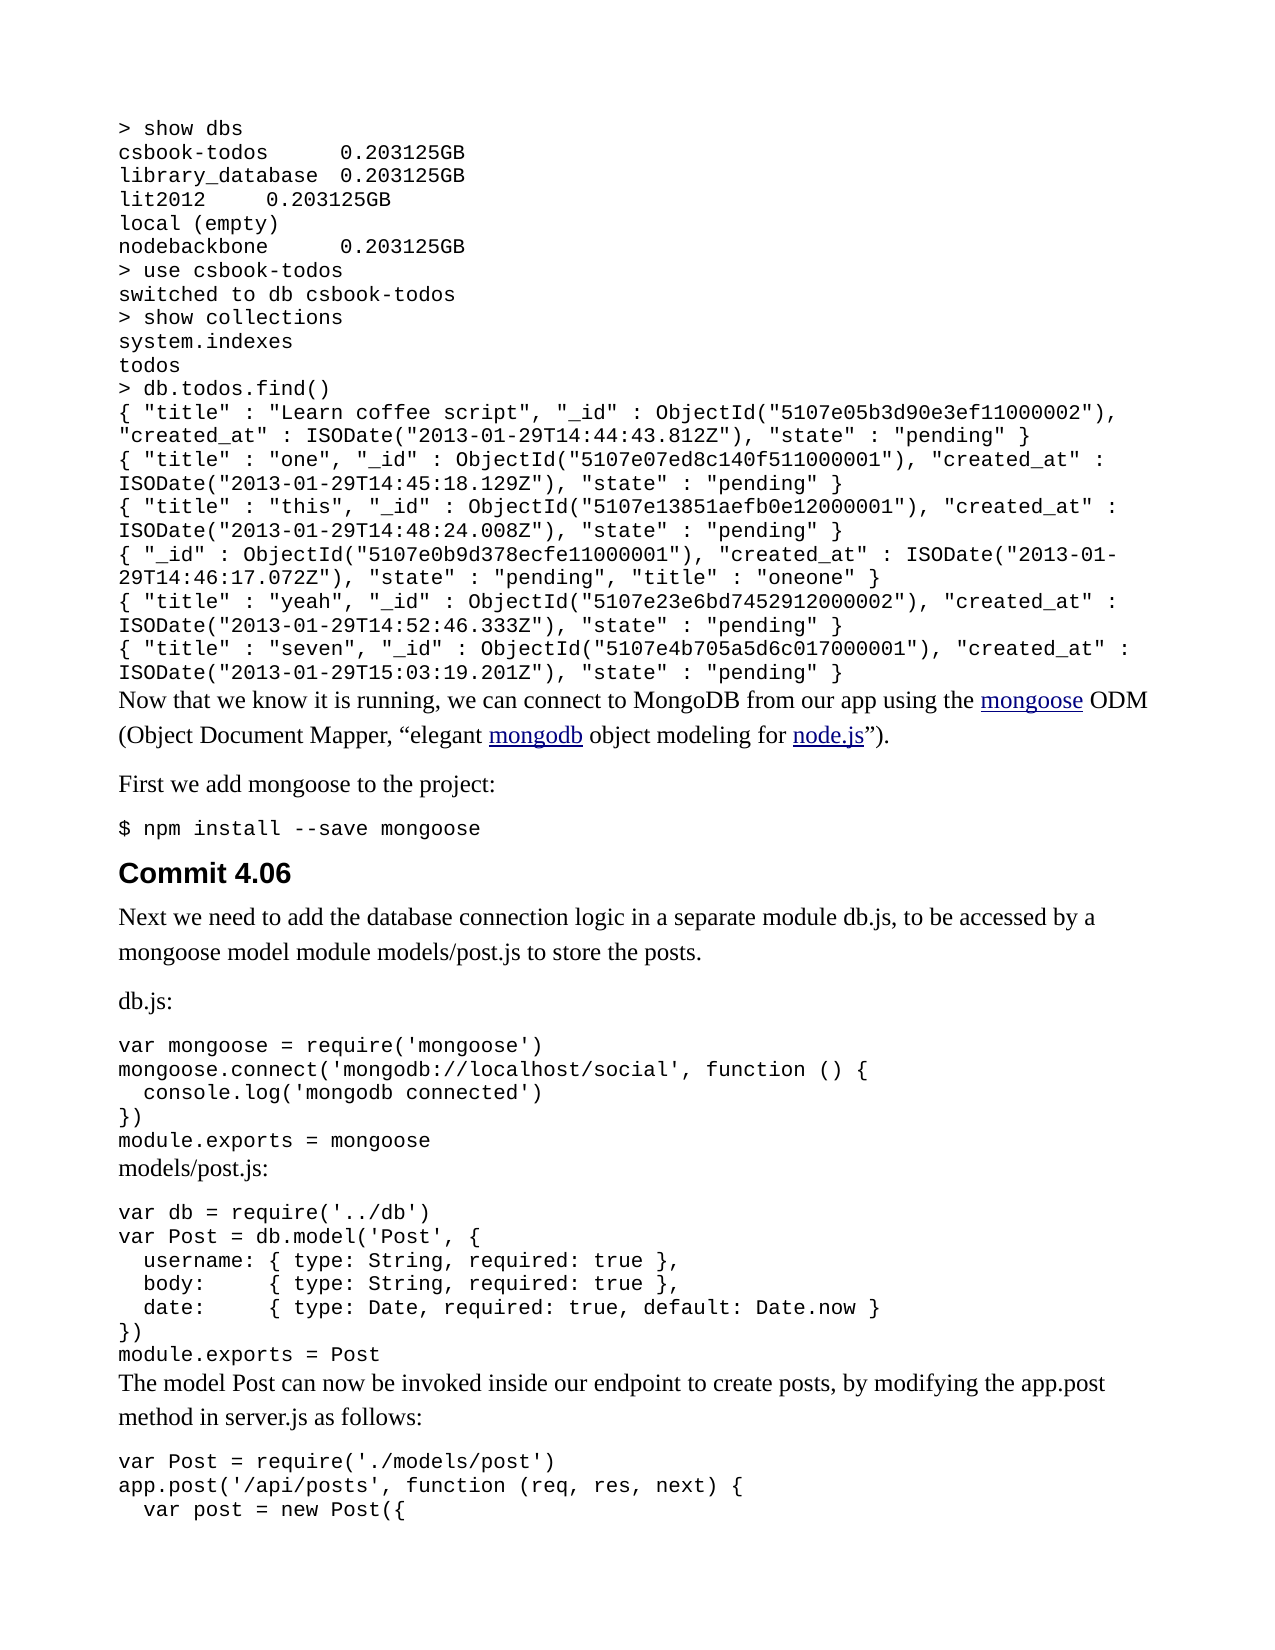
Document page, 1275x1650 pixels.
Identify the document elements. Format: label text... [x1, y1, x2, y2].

text module.exports = mongoose [118, 1130, 1157, 1153]
text { "title" : "seven", "_id" : ObjectId("5107e4b705a5d6c017000001"), "created_at" : ISODate("2013-01-29T15:03:19.201Z"), "state" : "pending" } [118, 638, 1157, 686]
text username: { type: String, required: true }, [118, 1250, 1157, 1273]
text system.indexes [118, 331, 1157, 354]
text var post = new Post({ [118, 1499, 1157, 1522]
text local (empty) [118, 213, 1157, 236]
text First we add mongoose to the project: [118, 769, 1157, 798]
text csbook-todos 0.203125GB [118, 142, 1157, 165]
text > show collections [118, 307, 1157, 331]
text console.log('mongodb connected') [118, 1082, 1157, 1106]
text The model Post can now be invoked inside our endpoint to create posts, by modifying the app.post method in server.js as follows: [118, 1368, 1157, 1431]
text { "title" : "Learn coffee script", "_id" : ObjectId("5107e05b3d90e3ef11000002"), "created_at" : ISODate("2013-01-29T14:44:43.812Z"), "state" : "pending" } [118, 402, 1157, 449]
text date: { type: Date, required: true, default: Date.now } [118, 1297, 1157, 1321]
text }) [118, 1106, 1157, 1130]
subtitle Commit 4.06 [118, 856, 1157, 890]
text models/post.js: [118, 1153, 1157, 1182]
text { "title" : "one", "_id" : ObjectId("5107e07ed8c140f511000001"), "created_at" : ISODate("2013-01-29T14:45:18.129Z"), "state" : "pending" } [118, 449, 1157, 496]
text module.exports = Post [118, 1344, 1157, 1368]
text library_database 0.203125GB [118, 165, 1157, 189]
text var Post = require('./models/post') [118, 1451, 1157, 1475]
text { "_id" : ObjectId("5107e0b9d378ecfe11000001"), "created_at" : ISODate("2013-01-29T14:46:17.072Z"), "state" : "pending", "title" : "oneone" } [118, 544, 1157, 591]
text Now that we know it is running, we can connect to MongoDB from our app using the mongoose ODM (Object Document Mapper, “elegant mongodb object modeling for node.js”). [118, 686, 1157, 749]
text db.js: [118, 986, 1157, 1015]
text var mongoose = require('mongoose') [118, 1035, 1157, 1059]
text lit2012 0.203125GB [118, 189, 1157, 213]
text switched to db csbook-todos [118, 284, 1157, 307]
text Next we need to add the database connection logic in a separate module db.js, to be accessed by a mongoose model module models/post.js to store the posts. [118, 902, 1157, 966]
text > use csbook-todos [118, 260, 1157, 284]
text todos [118, 354, 1157, 378]
text mongoose.connect('mongodb://localhost/social', function () { [118, 1059, 1157, 1082]
text nodebackbone 0.203125GB [118, 236, 1157, 260]
text app.post('/api/posts', function (req, res, next) { [118, 1475, 1157, 1499]
text var db = require('../db') [118, 1202, 1157, 1226]
text { "title" : "yeah", "_id" : ObjectId("5107e23e6bd7452912000002"), "created_at" : ISODate("2013-01-29T14:52:46.333Z"), "state" : "pending" } [118, 591, 1157, 638]
text > show dbs [118, 118, 1157, 142]
text }) [118, 1321, 1157, 1344]
text { "title" : "this", "_id" : ObjectId("5107e13851aefb0e12000001"), "created_at" : ISODate("2013-01-29T14:48:24.008Z"), "state" : "pending" } [118, 496, 1157, 544]
text body: { type: String, required: true }, [118, 1273, 1157, 1297]
text $ npm install --save mongoose [118, 818, 1157, 842]
text var Post = db.model('Post', { [118, 1226, 1157, 1250]
text > db.todos.find() [118, 378, 1157, 402]
